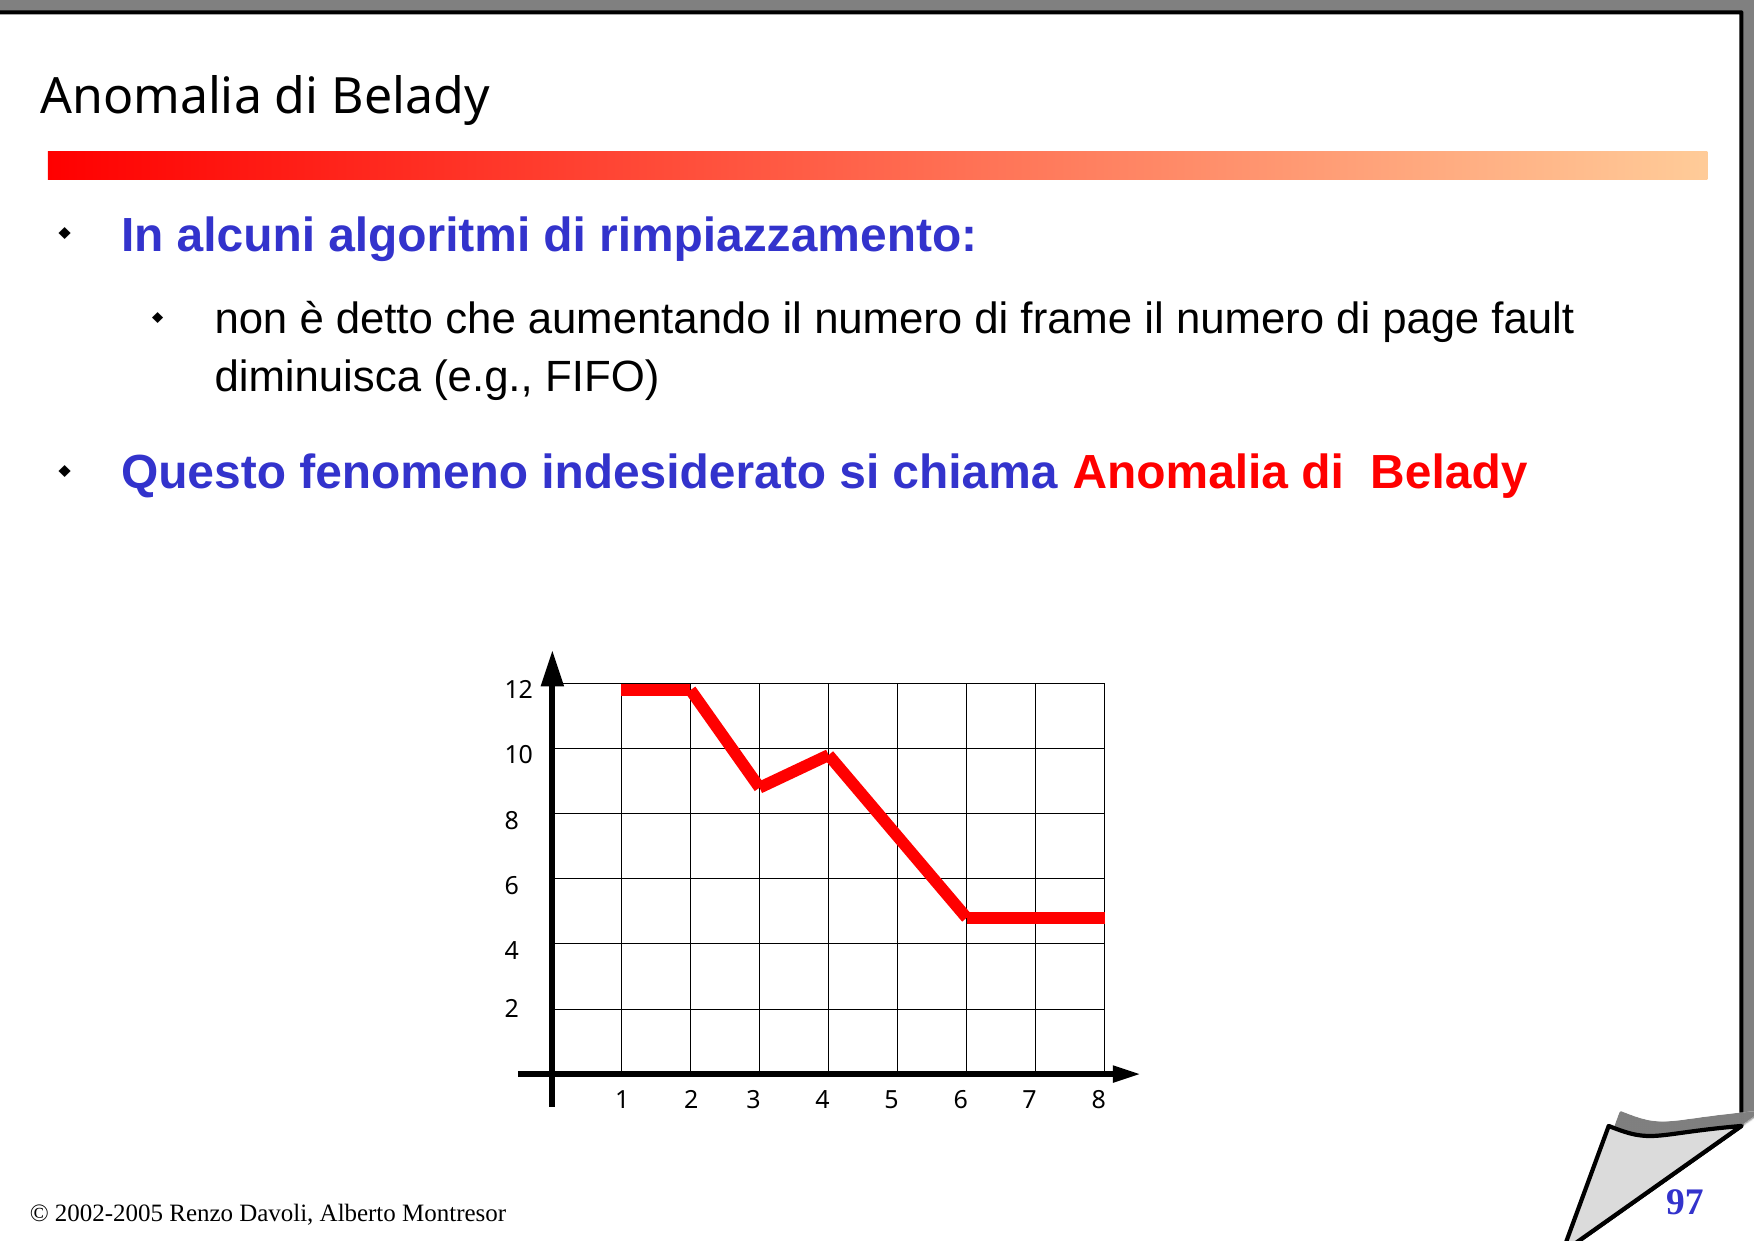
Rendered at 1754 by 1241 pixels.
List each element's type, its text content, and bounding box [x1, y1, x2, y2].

text_box 4 [815, 1080, 834, 1120]
title Anomalia di Belady [40, 49, 1714, 144]
text_box 4 [504, 930, 523, 970]
text_box 6 [953, 1080, 972, 1120]
text_box 12 [504, 670, 537, 710]
text_box 7 [1022, 1080, 1041, 1120]
list In alcuni algoritmi di rimpiazzamento: non è detto che aumentando il numero di frame il numero di page fault diminuisca (e.g., FIFO) Questo fenomeno indesiderato si chiama Anomalia di Belady [58, 206, 1696, 619]
text_box 3 [746, 1080, 765, 1120]
text_box 8 [1091, 1080, 1110, 1120]
text_box 8 [504, 800, 523, 840]
text_box 10 [504, 735, 537, 775]
text_box 1 [615, 1080, 632, 1120]
text_box 2 [504, 989, 523, 1029]
text_box 6 [504, 865, 523, 905]
text_box MMU [750, 152, 754, 179]
text_box 2 [684, 1080, 703, 1120]
text_box 5 [884, 1080, 903, 1120]
